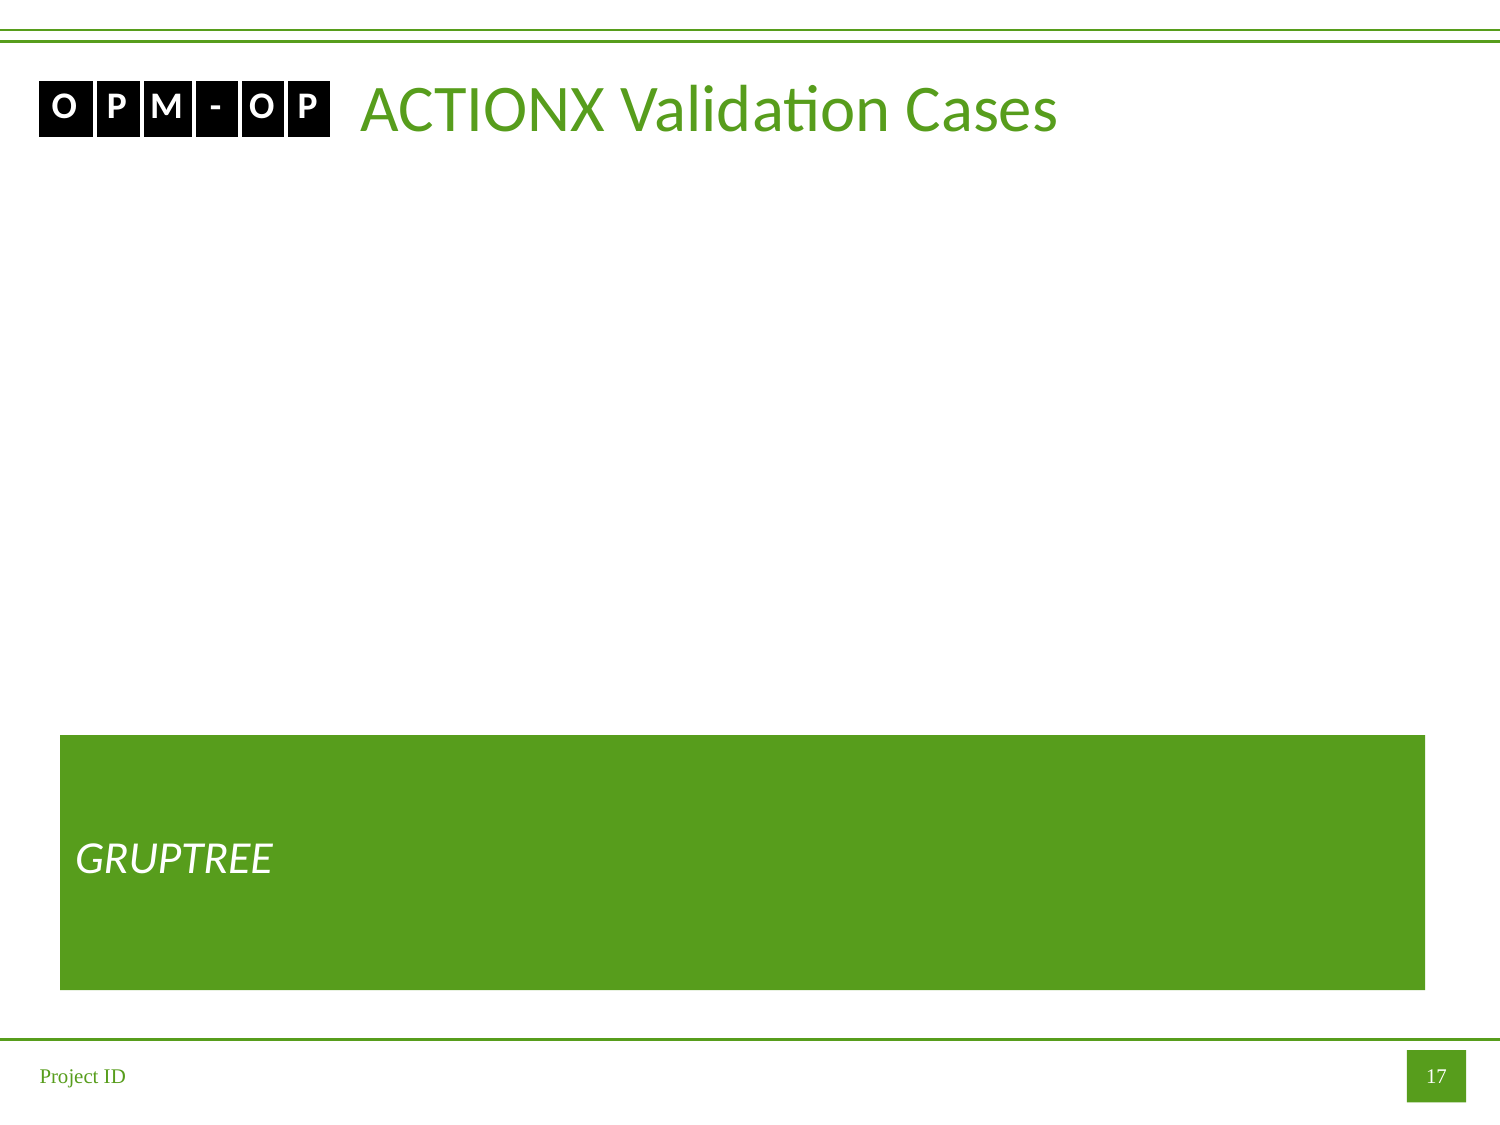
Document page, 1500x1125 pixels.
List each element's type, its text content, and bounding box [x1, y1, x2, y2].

list GRUPTREE [60, 735, 1426, 991]
title ACTIONX Validation Cases [360, 77, 1425, 153]
